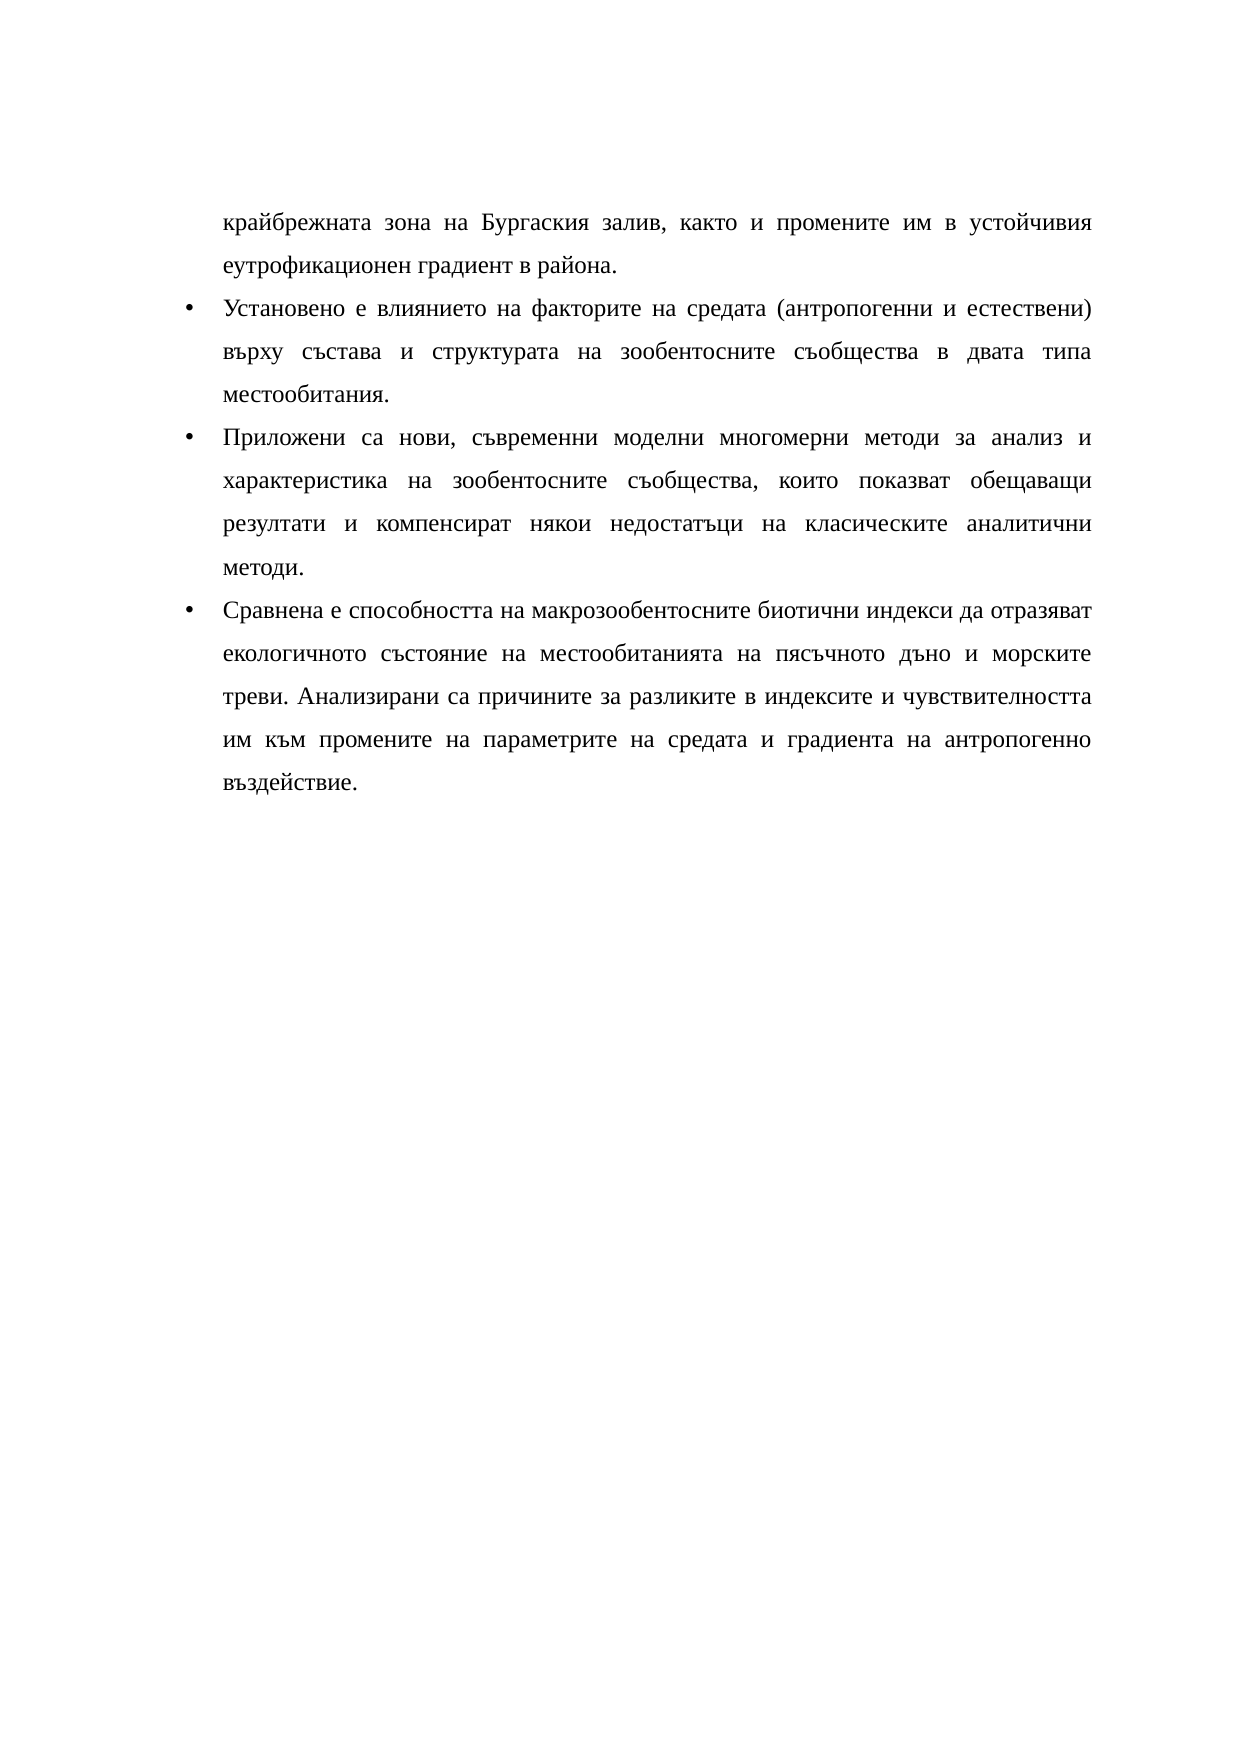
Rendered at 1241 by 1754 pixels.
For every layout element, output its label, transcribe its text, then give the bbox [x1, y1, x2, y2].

list Приложени са нови, съвременни моделни многомерни методи за анализ и характеристика на зообентосните съобщества, които показват обещаващи резултати и компенсират някои недостатъци на класическите аналитични методи. [185, 422, 1093, 580]
list Сравнена е способността на макрозообентосните биотични индекси да отразяват екологичното състояние на местообитанията на пясъчното дъно и морските треви. Анализирани са причините за разликите в индексите и чувствителността им към промените на параметрите на средата и градиента на антропогенно въздействие. [185, 595, 1093, 796]
list крайбрежната зона на Бургаския залив, както и промените им в устойчивия еутрофикационен градиент в района. [185, 207, 1093, 278]
list Установено е влиянието на факторите на средата (антропогенни и естествени) върху състава и структурата на зообентосните съобщества в двата типа местообитания. [185, 293, 1093, 408]
